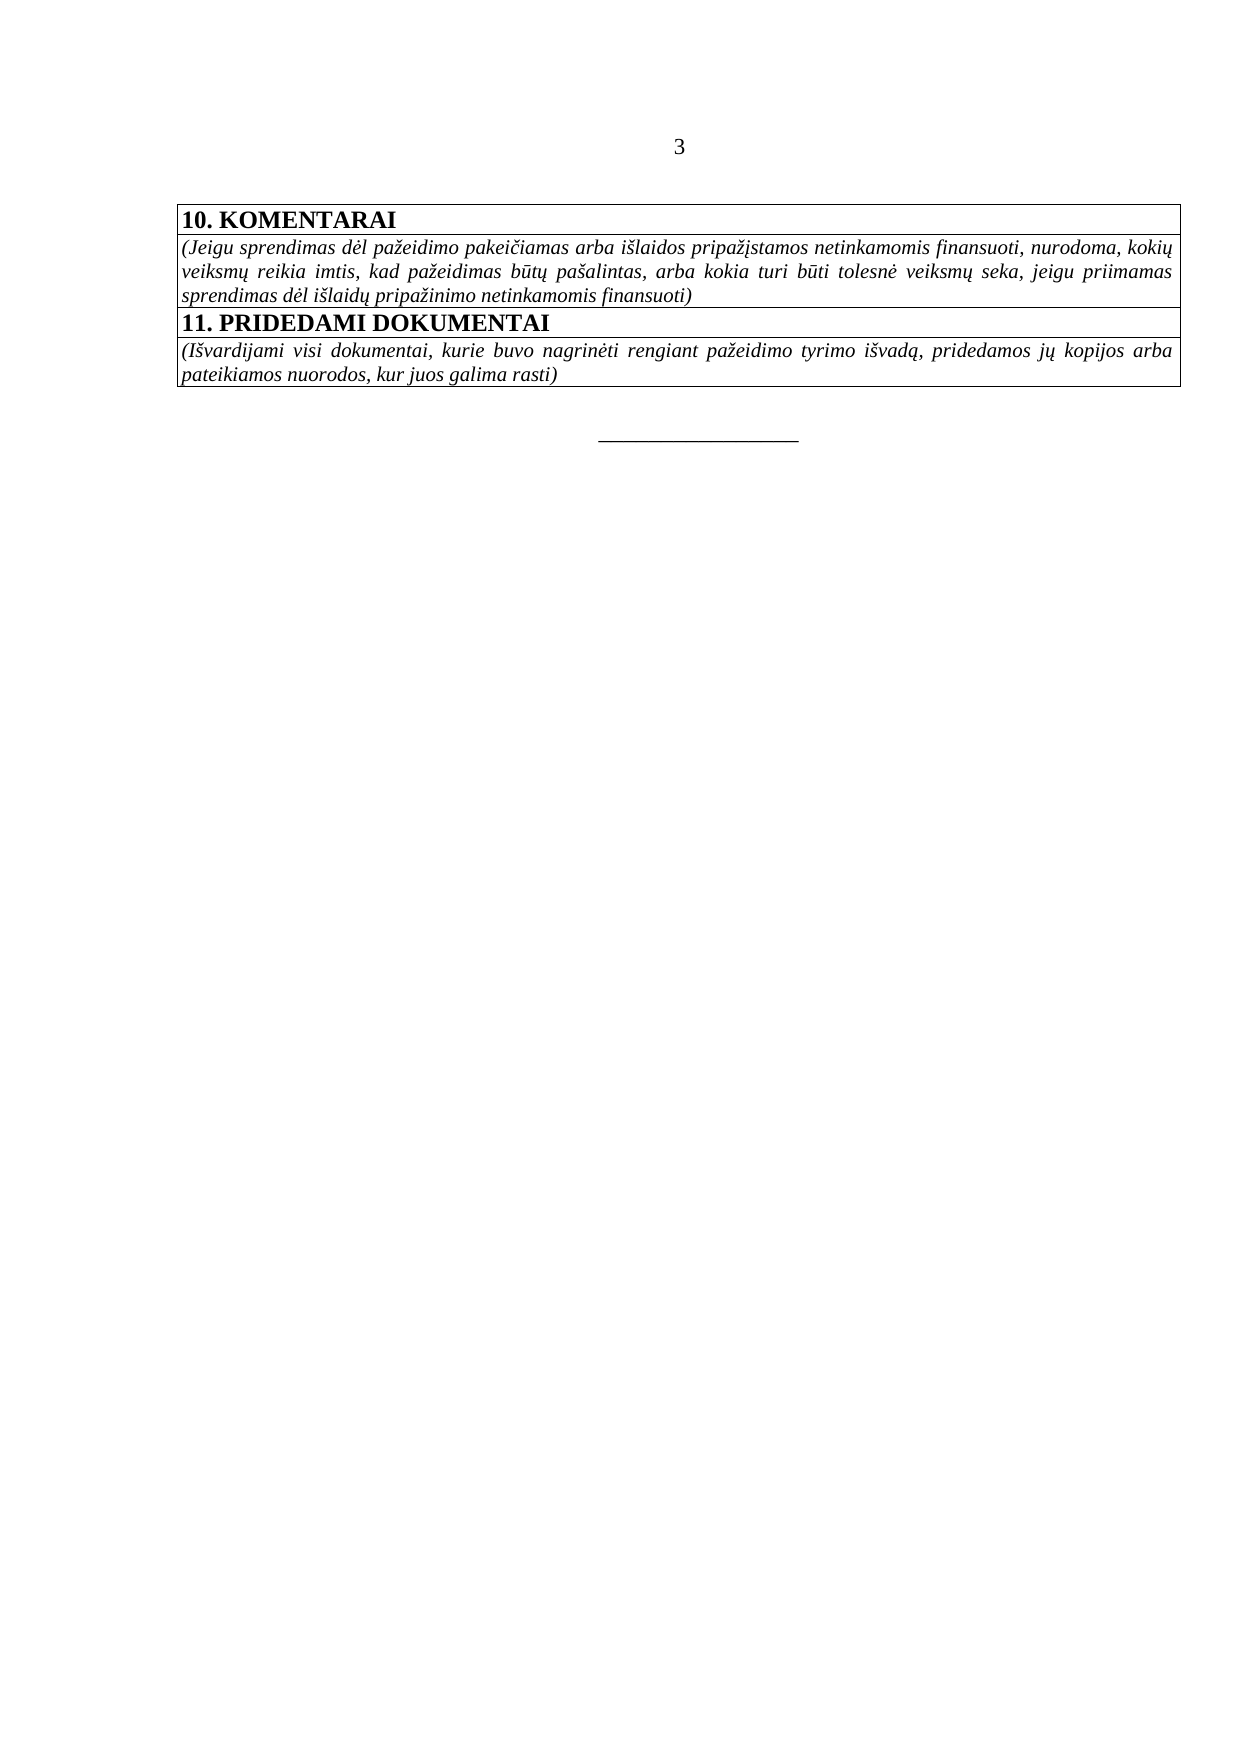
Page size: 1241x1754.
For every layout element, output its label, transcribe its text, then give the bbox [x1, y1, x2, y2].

table_cell (Jeigu sprendimas dėl pažeidimo pakeičiamas arba išlaidos pripažįstamos netinkamomis finansuoti, nurodoma, kokių veiksmų reikia imtis, kad pažeidimas būtų pašalintas, arba kokia turi būti tolesnė veiksmų seka, jeigu priimamas sprendimas dėl išlaidų pripažinimo netinkamomis finansuoti) [178, 235, 1180, 307]
table_cell 10. KOMENTARAI [178, 205, 1180, 234]
text ________________ [177, 416, 1219, 444]
table_cell 11. PRIDEDAMI DOKUMENTAI [178, 308, 1180, 337]
table_cell (Išvardijami visi dokumentai, kurie buvo nagrinėti rengiant pažeidimo tyrimo išvadą, pridedamos jų kopijos arba pateikiamos nuorodos, kur juos galima rasti) [178, 338, 1180, 386]
